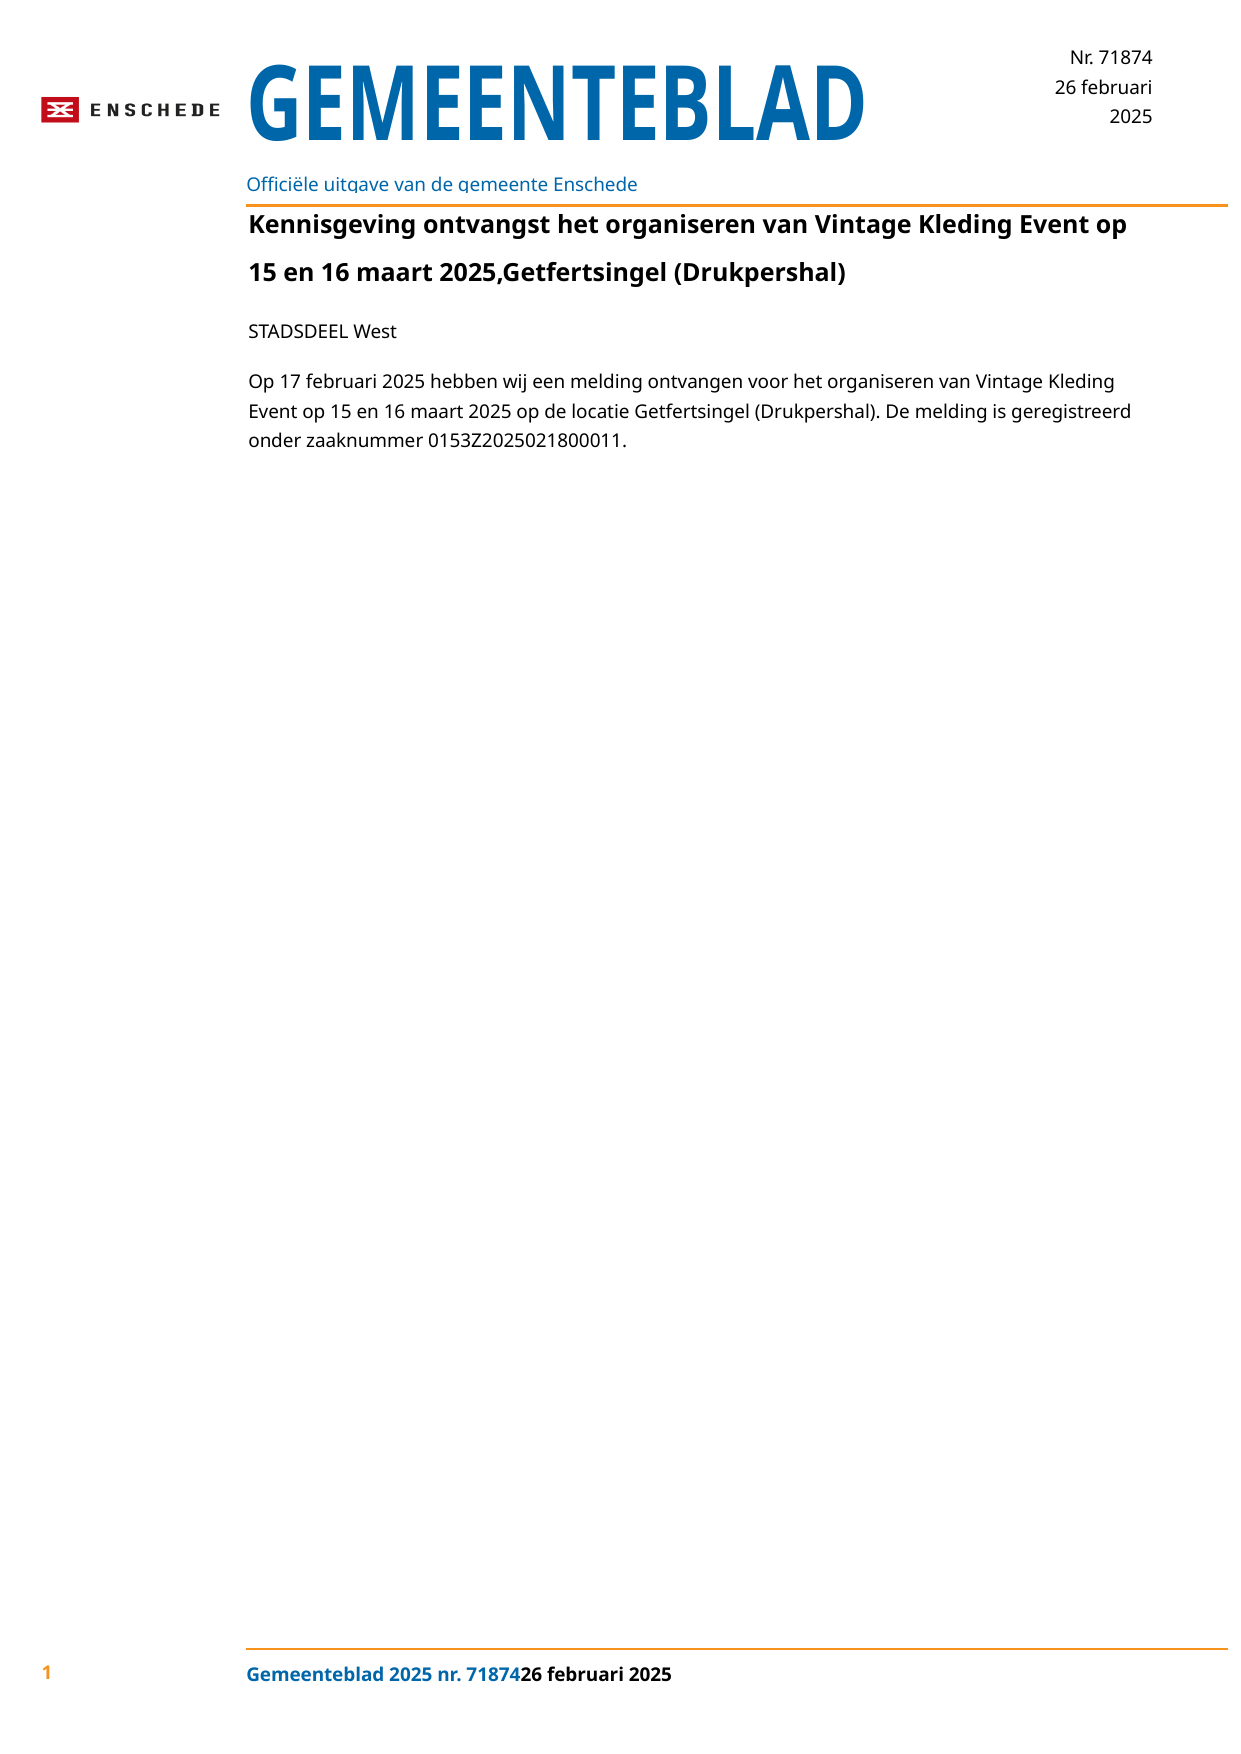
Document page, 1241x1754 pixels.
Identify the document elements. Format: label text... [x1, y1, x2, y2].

picture [41, 47, 231, 172]
text STADSDEEL West [248, 318, 1152, 344]
text Op 17 februari 2025 hebben wij een melding ontvangen voor het organiseren van Vintage Kleding Event op 15 en 16 maart 2025 op de locatie Getfertsingel (Drukpershal). De melding is geregistreerd onder zaaknummer 0153Z2025021800011. [248, 368, 1152, 453]
text Kennisgeving ontvangst het organiseren van Vintage Kleding Event op 15 en 16 maart 2025,Getfertsingel (Drukpershal) [248, 207, 1152, 288]
